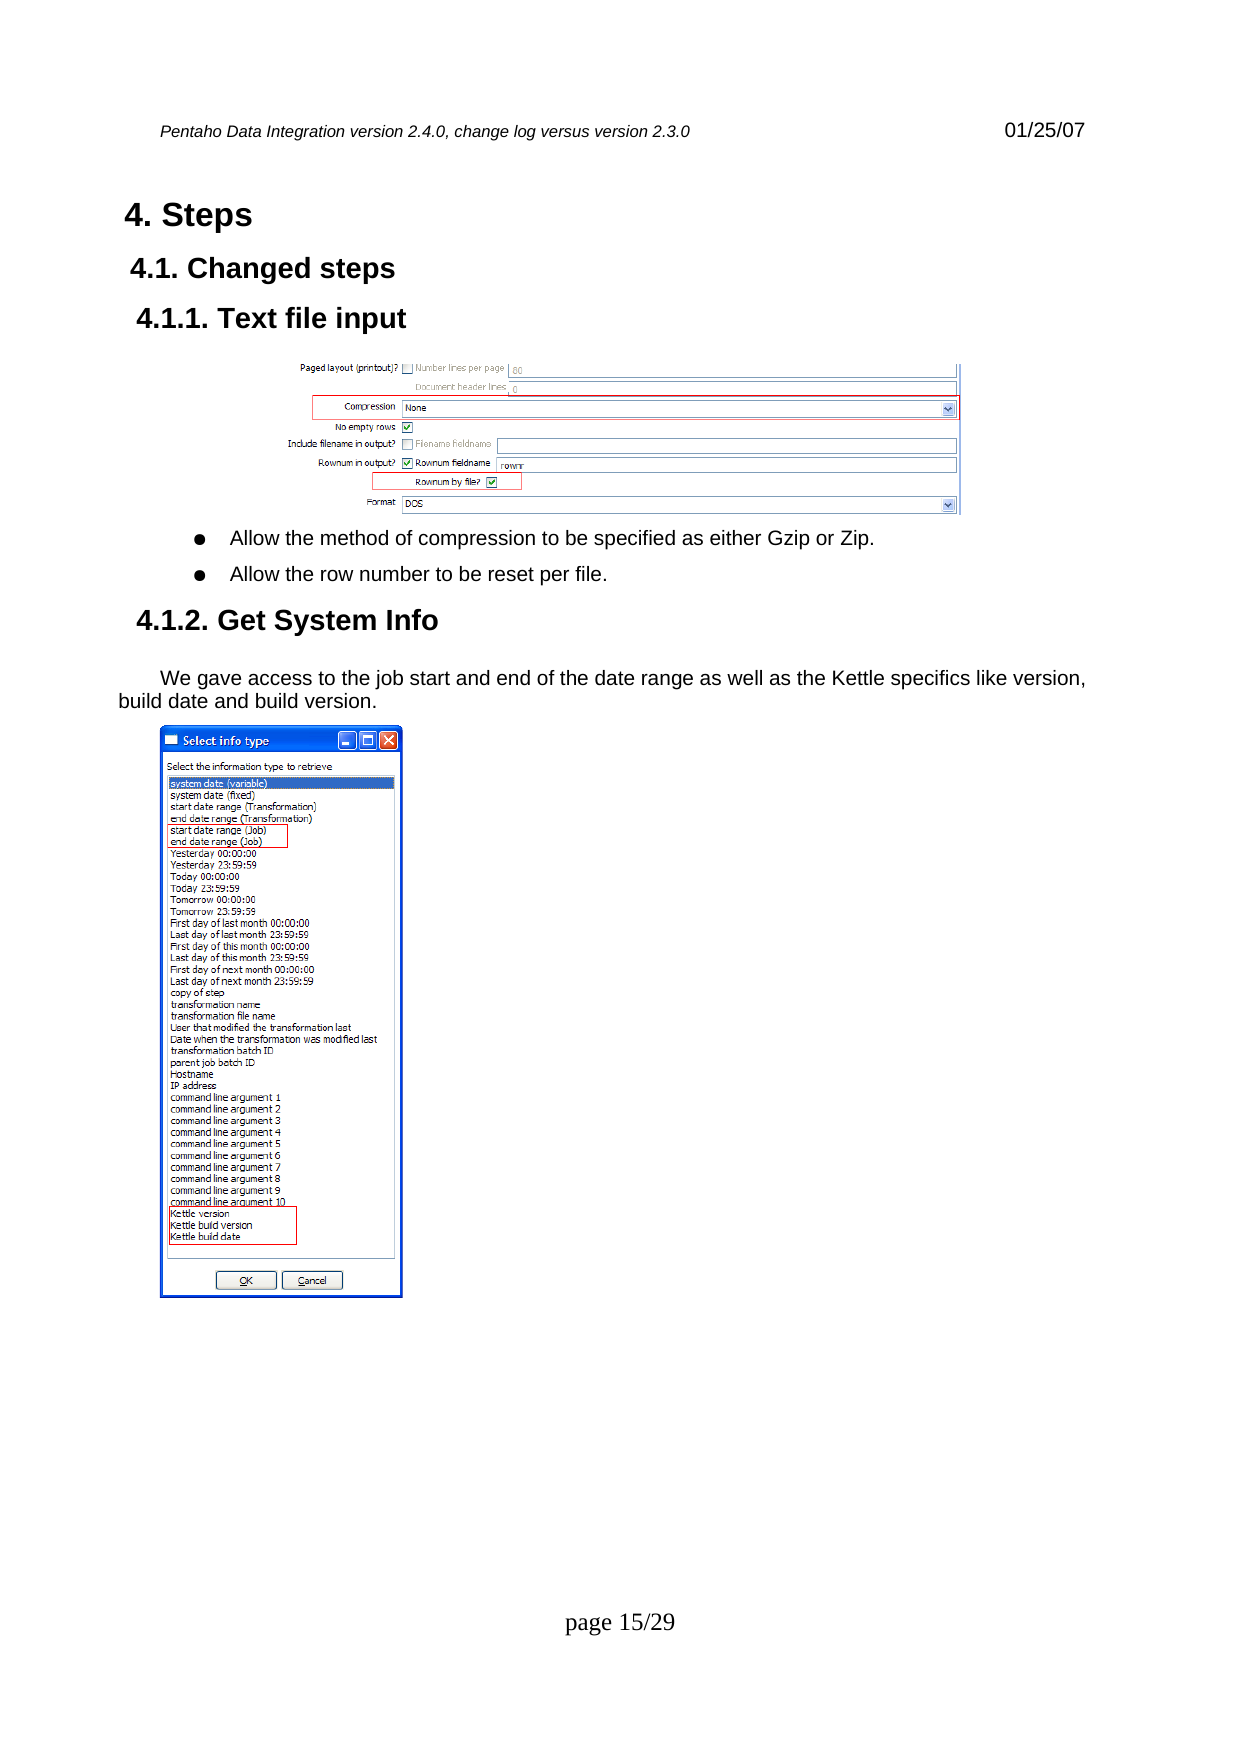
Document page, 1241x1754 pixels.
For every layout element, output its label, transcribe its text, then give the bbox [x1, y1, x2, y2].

subtitle Steps [124, 196, 1122, 233]
subtitle Text file input [136, 302, 1122, 335]
subtitle Get System Info [136, 604, 1122, 637]
picture [159, 364, 963, 515]
list Allow the method of compression to be specified as either Gzip or Zip. [192, 527, 1122, 550]
list Allow the row number to be reset per file. [192, 563, 1122, 586]
text We gave access to the job start and end of the date range as well as the Kettle specifics like version, build date and build version. [118, 666, 1122, 713]
subtitle Changed steps [130, 252, 1122, 284]
picture [159, 725, 403, 1298]
